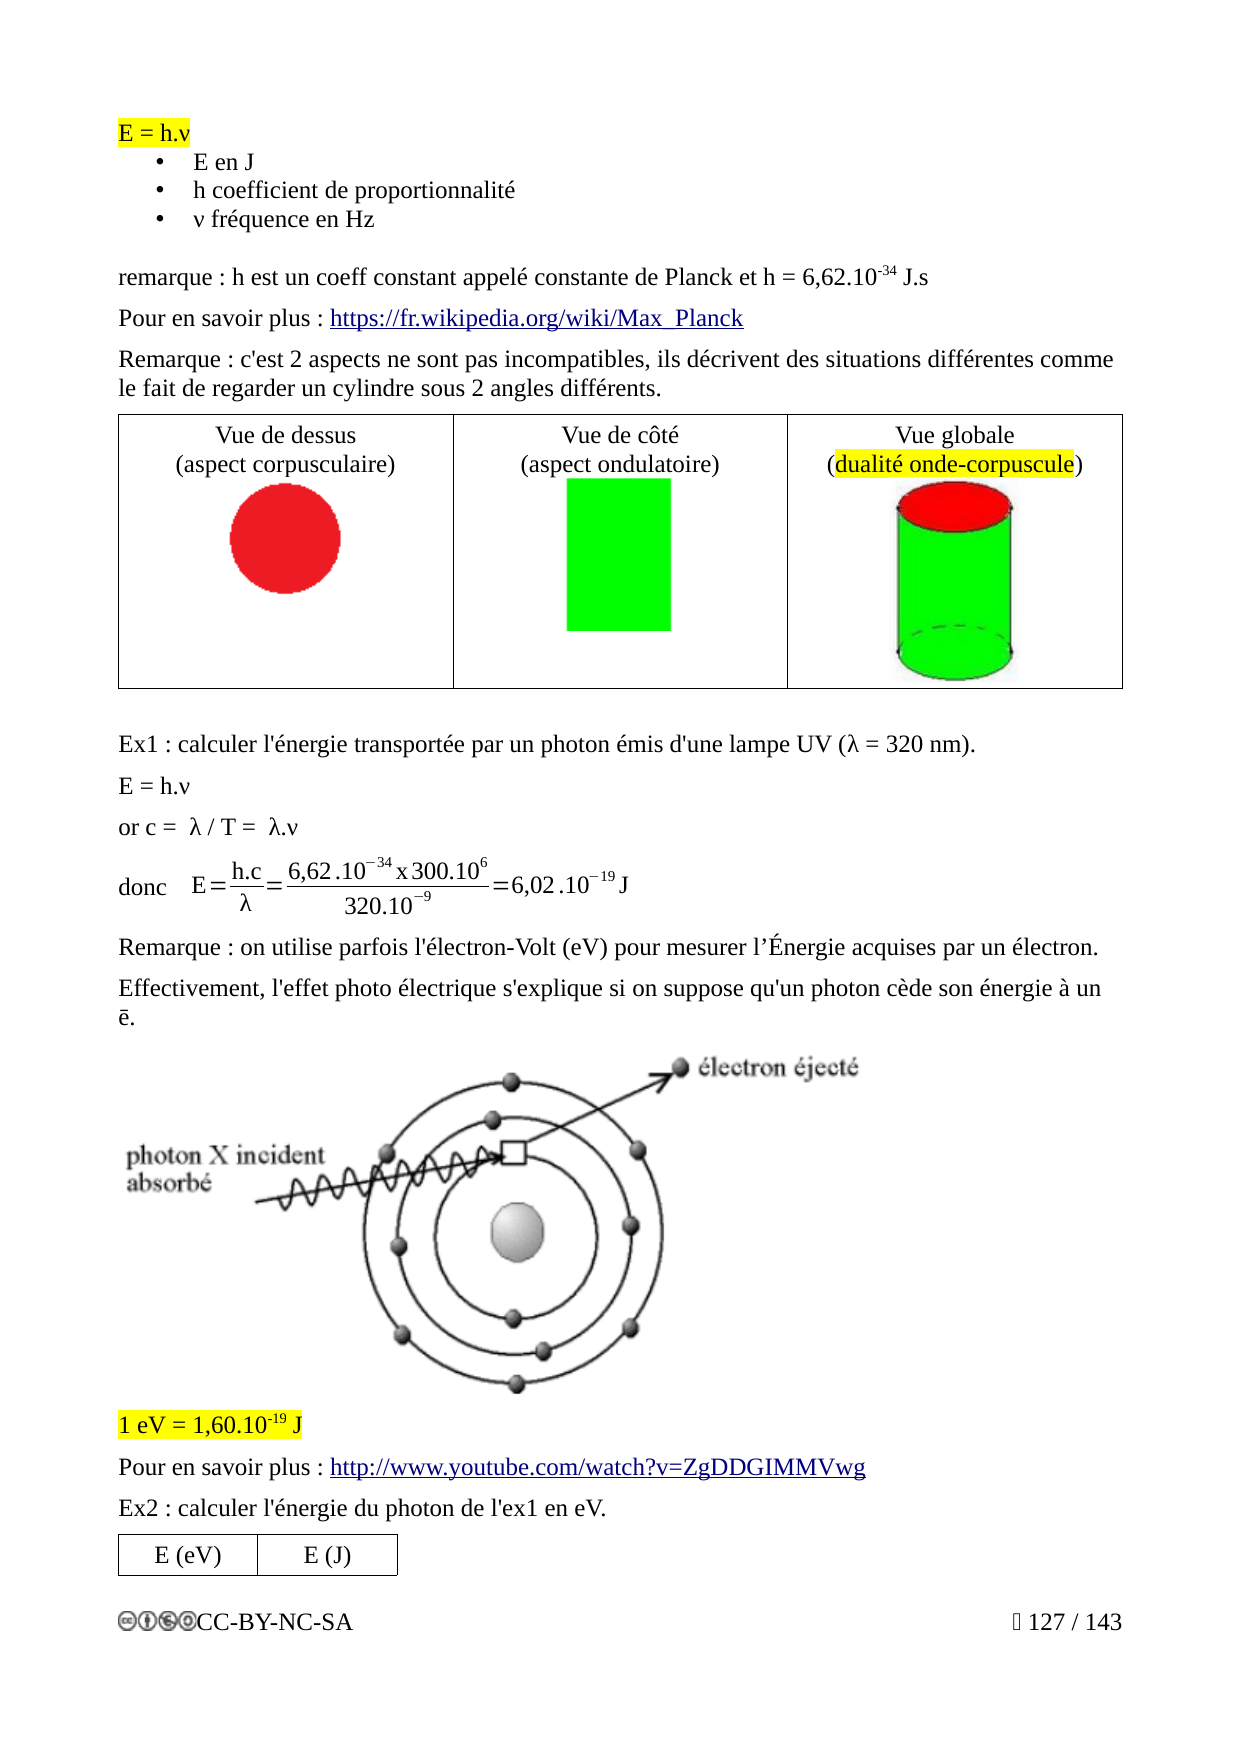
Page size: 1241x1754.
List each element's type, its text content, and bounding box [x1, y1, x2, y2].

list ν fréquence en Hz [156, 204, 1122, 233]
table_header Vue globale (dualité onde-corpuscule) [788, 415, 1122, 688]
text Ex1 : calculer l'énergie transportée par un photon émis d'une lampe UV (λ = 320 nm). [118, 729, 1122, 758]
picture [118, 1611, 197, 1631]
table_header Vue de côté (aspect ondulatoire) [454, 415, 787, 688]
text or c = λ / T = λ.ν [118, 812, 1122, 841]
table_header E (J) [258, 1535, 397, 1574]
text E = h.ν [118, 118, 1122, 147]
text Ex2 : calculer l'énergie du photon de l'ex1 en eV. [118, 1493, 1122, 1522]
text Pour en savoir plus : http://www.youtube.com/watch?v=ZgDDGIMMVwg [118, 1452, 1122, 1480]
text remarque : h est un coeff constant appelé constante de Planck et h = 6,62.10-34 J.s [118, 262, 1122, 291]
table_header Vue de dessus (aspect corpusculaire) [119, 415, 453, 688]
text 1 eV = 1,60.10-19 J [118, 1410, 1122, 1439]
text E = h.ν [118, 771, 1122, 799]
text Remarque : c'est 2 aspects ne sont pas incompatibles, ils décrivent des situations différentes comme le fait de regarder un cylindre sous 2 angles différents. [118, 344, 1122, 402]
text Pour en savoir plus : https://fr.wikipedia.org/wiki/Max_Planck [118, 303, 1122, 332]
text donc [118, 853, 1122, 919]
text Effectivement, l'effet photo électrique s'explique si on suppose qu'un photon cède son énergie à un ē. [118, 973, 1122, 1031]
table_header E (eV) [119, 1535, 257, 1574]
list h coefficient de proportionnalité [156, 176, 1122, 204]
list E en J [156, 147, 1122, 176]
text Remarque : on utilise parfois l'électron-Volt (eV) pour mesurer l’Énergie acquises par un électron. [118, 932, 1122, 961]
